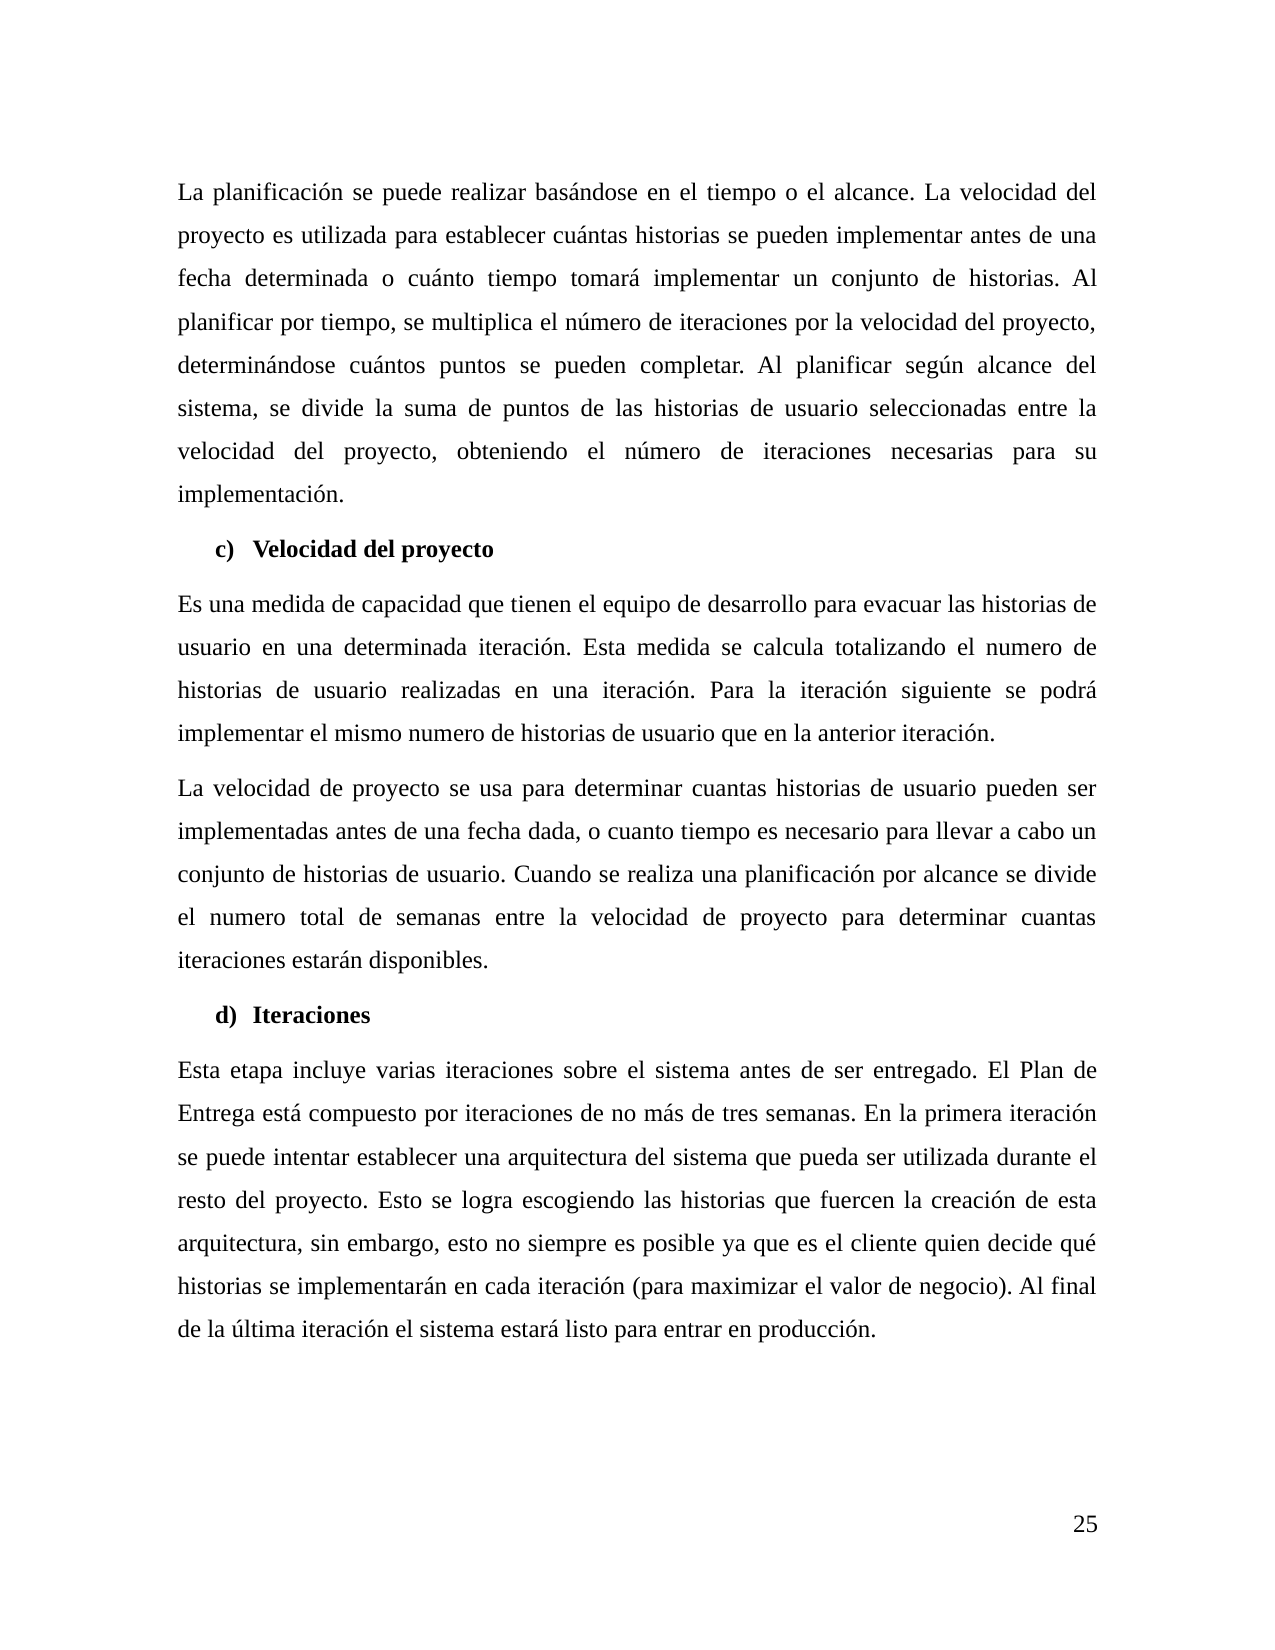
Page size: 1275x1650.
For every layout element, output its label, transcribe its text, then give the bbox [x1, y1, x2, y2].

list Iteraciones [215, 1001, 1098, 1029]
text La planificación se puede realizar basándose en el tiempo o el alcance. La velocidad del proyecto es utilizada para establecer cuántas historias se pueden implementar antes de una fecha determinada o cuánto tiempo tomará implementar un conjunto de historias. Al planificar por tiempo, se multiplica el número de iteraciones por la velocidad del proyecto, determinándose cuántos puntos se pueden completar. Al planificar según alcance del sistema, se divide la suma de puntos de las historias de usuario seleccionadas entre la velocidad del proyecto, obteniendo el número de iteraciones necesarias para su implementación. [177, 177, 1098, 508]
text Es una medida de capacidad que tienen el equipo de desarrollo para evacuar las historias de usuario en una determinada iteración. Esta medida se calcula totalizando el numero de historias de usuario realizadas en una iteración. Para la iteración siguiente se podrá implementar el mismo numero de historias de usuario que en la anterior iteración. [177, 589, 1098, 747]
list Velocidad del proyecto [215, 534, 1098, 563]
text La velocidad de proyecto se usa para determinar cuantas historias de usuario pueden ser implementadas antes de una fecha dada, o cuanto tiempo es necesario para llevar a cabo un conjunto de historias de usuario. Cuando se realiza una planificación por alcance se divide el numero total de semanas entre la velocidad de proyecto para determinar cuantas iteraciones estarán disponibles. [177, 773, 1098, 974]
text Esta etapa incluye varias iteraciones sobre el sistema antes de ser entregado. El Plan de Entrega está compuesto por iteraciones de no más de tres semanas. En la primera iteración se puede intentar establecer una arquitectura del sistema que pueda ser utilizada durante el resto del proyecto. Esto se logra escogiendo las historias que fuercen la creación de esta arquitectura, sin embargo, esto no siempre es posible ya que es el cliente quien decide qué historias se implementarán en cada iteración (para maximizar el valor de negocio). Al final de la última iteración el sistema estará listo para entrar en producción. [177, 1055, 1098, 1343]
